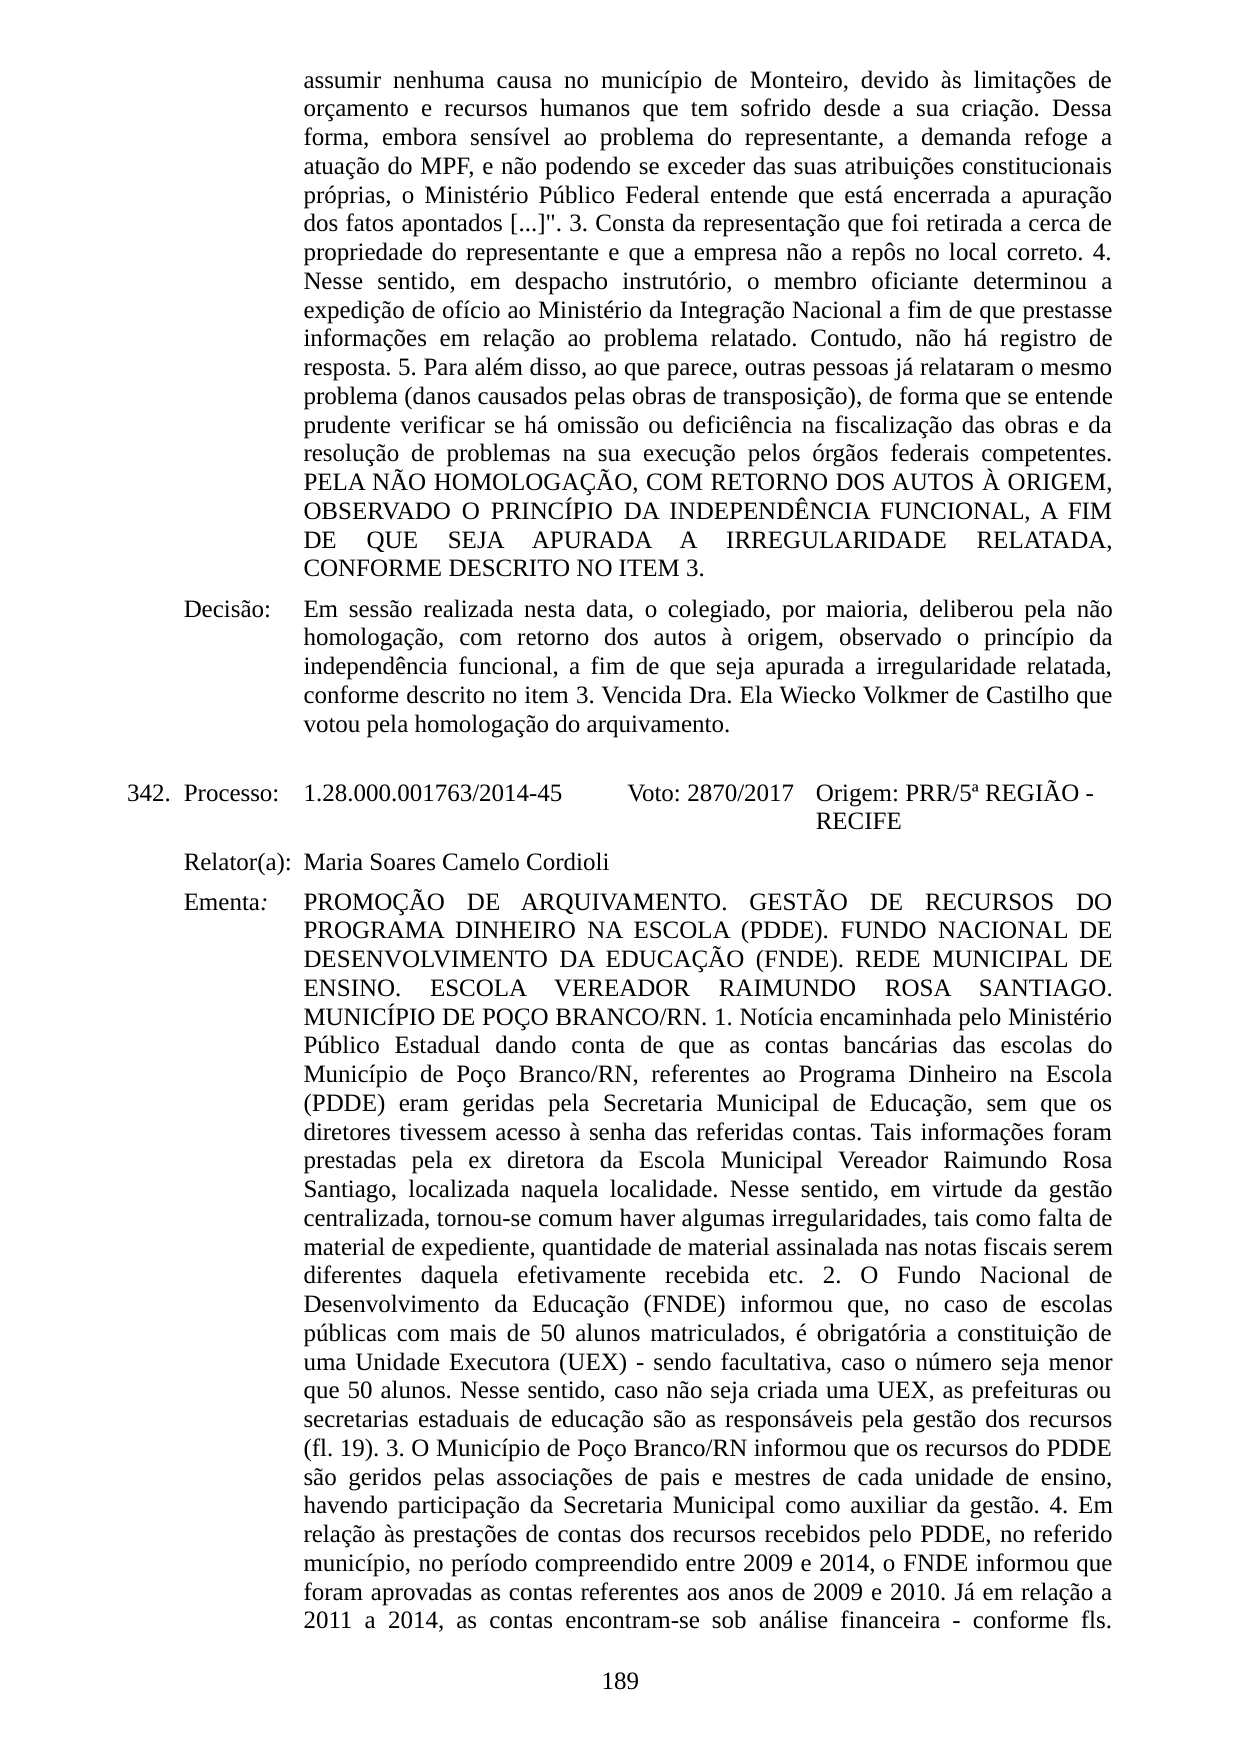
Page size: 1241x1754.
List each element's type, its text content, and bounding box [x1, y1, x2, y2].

table_cell [121, 59, 178, 588]
table_header 342. [121, 772, 178, 841]
table_cell PROMOÇÃO DE ARQUIVAMENTO. GESTÃO DE RECURSOS DO PROGRAMA DINHEIRO NA ESCOLA (PDDE). FUNDO NACIONAL DE DESENVOLVIMENTO DA EDUCAÇÃO (FNDE). REDE MUNICIPAL DE ENSINO. ESCOLA VEREADOR RAIMUNDO ROSA SANTIAGO. MUNICÍPIO DE POÇO BRANCO/RN. 1. Notícia encaminhada pelo Ministério Público Estadual dando conta de que as contas bancárias das escolas do Município de Poço Branco/RN, referentes ao Programa Dinheiro na Escola (PDDE) eram geridas pela Secretaria Municipal de Educação, sem que os diretores tivessem acesso à senha das referidas contas. Tais informações foram prestadas pela ex diretora da Escola Municipal Vereador Raimundo Rosa Santiago, localizada naquela localidade. Nesse sentido, em virtude da gestão centralizada, tornou-se comum haver algumas irregularidades, tais como falta de material de expediente, quantidade de material assinalada nas notas fiscais serem diferentes daquela efetivamente recebida etc. 2. O Fundo Nacional de Desenvolvimento da Educação (FNDE) informou que, no caso de escolas públicas com mais de 50 alunos matriculados, é obrigatória a constituição de uma Unidade Executora (UEX) - sendo facultativa, caso o número seja menor que 50 alunos. Nesse sentido, caso não seja criada uma UEX, as prefeituras ou secretarias estaduais de educação são as responsáveis pela gestão dos recursos (fl. 19). 3. O Município de Poço Branco/RN informou que os recursos do PDDE são geridos pelas associações de pais e mestres de cada unidade de ensino, havendo participação da Secretaria Municipal como auxiliar da gestão. 4. Em relação às prestações de contas dos recursos recebidos pelo PDDE, no referido município, no período compreendido entre 2009 e 2014, o FNDE informou que foram aprovadas as contas referentes aos anos de 2009 e 2010. Já em relação a 2011 a 2014, as contas encontram-se sob análise financeira - conforme fls. [298, 881, 1119, 1640]
table_header Origem: PRR/5ª REGIÃO - RECIFE [810, 772, 1119, 841]
table_cell [121, 881, 178, 1640]
table_cell Decisão: [178, 588, 298, 743]
table_header Processo: [178, 772, 298, 841]
table_cell [178, 59, 298, 588]
table_header Voto: 2870/2017 [621, 772, 810, 841]
table_cell Em sessão realizada nesta data, o colegiado, por maioria, deliberou pela não homologação, com retorno dos autos à origem, observado o princípio da independência funcional, a fim de que seja apurada a irregularidade relatada, conforme descrito no item 3. Vencida Dra. Ela Wiecko Volkmer de Castilho que votou pela homologação do arquivamento. [298, 588, 1119, 743]
table_cell Maria Soares Camelo Cordioli [298, 841, 1119, 881]
table_cell [121, 588, 178, 743]
table_cell [121, 841, 178, 881]
table_cell assumir nenhuma causa no município de Monteiro, devido às limitações de orçamento e recursos humanos que tem sofrido desde a sua criação. Dessa forma, embora sensível ao problema do representante, a demanda refoge a atuação do MPF, e não podendo se exceder das suas atribuições constitucionais próprias, o Ministério Público Federal entende que está encerrada a apuração dos fatos apontados [...]". 3. Consta da representação que foi retirada a cerca de propriedade do representante e que a empresa não a repôs no local correto. 4. Nesse sentido, em despacho instrutório, o membro oficiante determinou a expedição de ofício ao Ministério da Integração Nacional a fim de que prestasse informações em relação ao problema relatado. Contudo, não há registro de resposta. 5. Para além disso, ao que parece, outras pessoas já relataram o mesmo problema (danos causados pelas obras de transposição), de forma que se entende prudente verificar se há omissão ou deficiência na fiscalização das obras e da resolução de problemas na sua execução pelos órgãos federais competentes. PELA NÃO HOMOLOGAÇÃO, COM RETORNO DOS AUTOS À ORIGEM, OBSERVADO O PRINCÍPIO DA INDEPENDÊNCIA FUNCIONAL, A FIM DE QUE SEJA APURADA A IRREGULARIDADE RELATADA, CONFORME DESCRITO NO ITEM 3. [298, 59, 1119, 588]
table_header 1.28.000.001763/2014-45 [298, 772, 621, 841]
table_cell Ementa: [178, 881, 298, 1640]
table_cell Relator(a): [178, 841, 298, 881]
